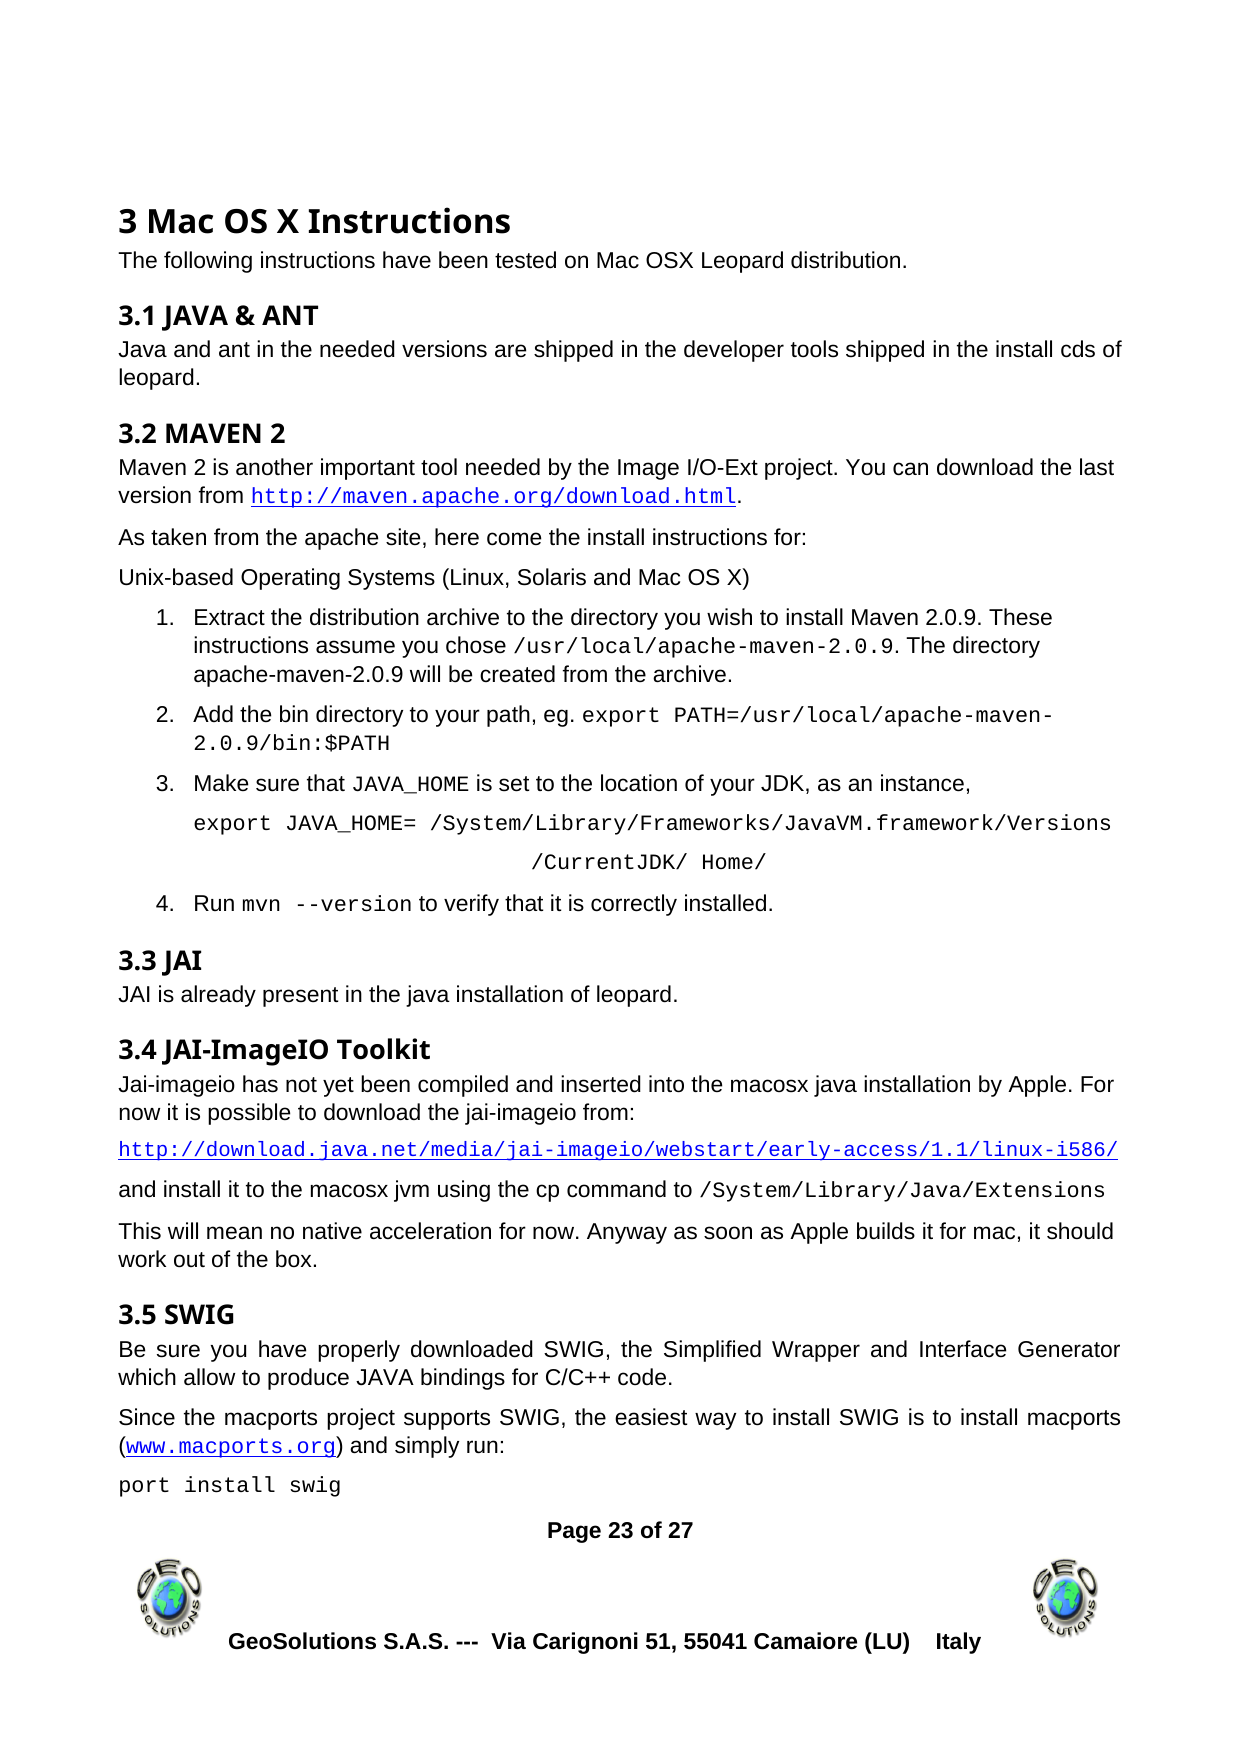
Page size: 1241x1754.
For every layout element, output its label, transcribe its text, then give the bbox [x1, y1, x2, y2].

subtitle MAVEN 2 [118, 414, 1122, 451]
text port install swig [118, 1474, 1122, 1499]
text This will mean no native acceleration for now. Anyway as soon as Apple builds it for mac, it should work out of the box. [118, 1219, 1122, 1272]
text As taken from the apache site, here come the install instructions for: [118, 524, 1122, 550]
list export JAVA_HOME= /System/Library/Frameworks/JavaVM.framework/Versions [156, 812, 1122, 837]
list Add the bin directory to your path, eg. export PATH=/usr/local/apache-maven-2.0.9/bin:$PATH [156, 702, 1122, 757]
text Maven 2 is another important tool needed by the Image I/O-Ext project. You can download the last version from http://maven.apache.org/download.html. [118, 454, 1122, 510]
text Jai-imageio has not yet been compiled and inserted into the macosx java installation by Apple. For now it is possible to download the jai-imageio from: [118, 1071, 1122, 1125]
subtitle Mac OS X Instructions [118, 198, 1122, 243]
text JAI is already present in the java installation of leopard. [118, 982, 1122, 1007]
subtitle SWIG [118, 1296, 1122, 1333]
picture [1030, 1552, 1101, 1641]
text and install it to the macosx jvm using the cp command to /System/Library/Java/Extensions [118, 1177, 1122, 1204]
text The following instructions have been tested on Mac OSX Leopard distribution. [118, 247, 1122, 273]
text Java and ant in the needed versions are shipped in the developer tools shipped in the install cds of leopard. [118, 337, 1122, 391]
subtitle JAVA & ANT [118, 296, 1122, 333]
picture [134, 1552, 205, 1641]
text Since the macports project supports SWIG, the easiest way to install SWIG is to install macports (www.macports.org) and simply run: [118, 1404, 1122, 1460]
subtitle JAI-ImageIO Toolkit [118, 1031, 1122, 1068]
list Extract the distribution archive to the directory you wish to install Maven 2.0.9. These instructions assume you chose /usr/local/apache-maven-2.0.9. The directory apache-maven-2.0.9 will be created from the archive. [156, 604, 1122, 688]
subtitle JAI [118, 941, 1122, 978]
text Unix-based Operating Systems (Linux, Solaris and Mac OS X) [118, 564, 1122, 590]
list Run mvn --version to verify that it is correctly installed. [156, 890, 1122, 918]
list /CurrentJDK/ Home/ [493, 851, 1122, 876]
text http://download.java.net/media/jai-imageio/webstart/early-access/1.1/linux-i586/ [118, 1139, 1122, 1163]
text Be sure you have properly downloaded SWIG, the Simplified Wrapper and Interface Generator which allow to produce JAVA bindings for C/C++ code. [118, 1336, 1122, 1390]
list Make sure that JAVA_HOME is set to the location of your JDK, as an instance, [156, 771, 1122, 798]
